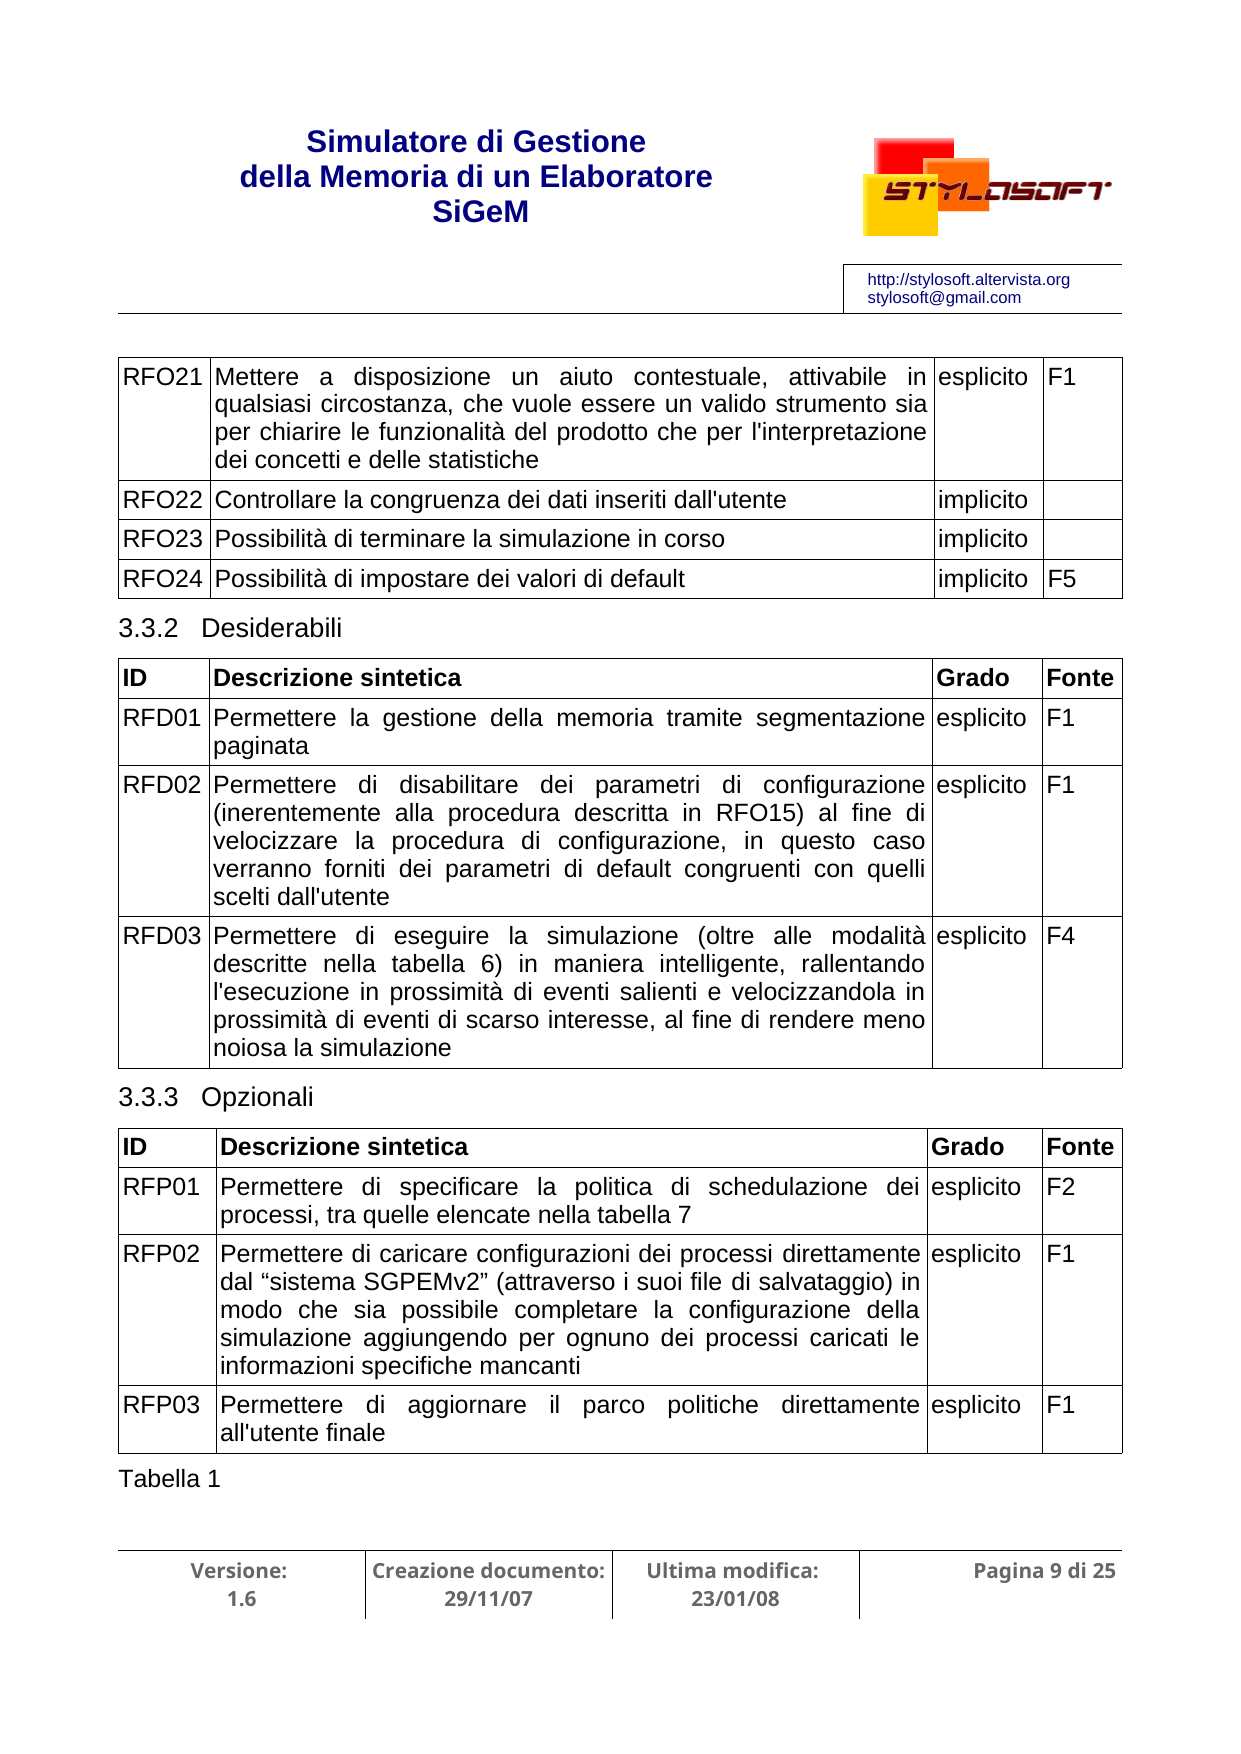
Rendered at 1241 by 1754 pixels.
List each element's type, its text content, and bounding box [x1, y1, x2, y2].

table_cell esplicito [935, 358, 1043, 480]
table_cell F1 [1043, 1386, 1122, 1453]
table_cell esplicito [933, 917, 1042, 1067]
table_cell F1 [1043, 766, 1122, 916]
table_cell Permettere di eseguire la simulazione (oltre alle modalità descritte nella tabella 6) in maniera intelligente, rallentando l'esecuzione in prossimità di eventi salienti e velocizzandola in prossimità di eventi di scarso interesse, al fine di rendere meno noiosa la simulazione [210, 917, 932, 1067]
table_cell implicito [935, 520, 1043, 559]
table_cell Mettere a disposizione un aiuto contestuale, attivabile in qualsiasi circostanza, che vuole essere un valido strumento sia per chiarire le funzionalità del prodotto che per l'interpretazione dei concetti e delle statistiche [211, 358, 934, 480]
table_cell esplicito [928, 1168, 1042, 1234]
table_cell F5 [1044, 560, 1122, 598]
table_cell RFO21 [119, 358, 210, 480]
table_cell F4 [1043, 917, 1122, 1067]
subtitle Opzionali [118, 1082, 1122, 1113]
table_cell implicito [935, 481, 1043, 519]
table_cell Permettere di specificare la politica di schedulazione dei processi, tra quelle elencate nella tabella 7 [217, 1168, 927, 1234]
table_header Descrizione sintetica [210, 659, 932, 698]
table_cell Controllare la congruenza dei dati inseriti dall'utente [211, 481, 934, 519]
table_header Grado [928, 1129, 1042, 1167]
table_cell RFD03 [119, 917, 209, 1067]
table_cell F1 [1043, 1235, 1122, 1385]
table_cell RFD01 [119, 699, 209, 765]
table_cell esplicito [933, 699, 1042, 765]
table_cell esplicito [933, 766, 1042, 916]
table_cell F1 [1043, 699, 1122, 765]
table_cell RFP03 [119, 1386, 216, 1453]
table_cell F2 [1043, 1168, 1122, 1234]
subtitle Desiderabili [118, 613, 1122, 643]
table_header Descrizione sintetica [217, 1129, 927, 1167]
table_cell implicito [935, 560, 1043, 598]
table_cell RFP02 [119, 1235, 216, 1385]
table_cell esplicito [928, 1386, 1042, 1453]
table_cell Permettere di caricare configurazioni dei processi direttamente dal “sistema SGPEMv2” (attraverso i suoi file di salvataggio) in modo che sia possibile completare la configurazione della simulazione aggiungendo per ognuno dei processi caricati le informazioni specifiche mancanti [217, 1235, 927, 1385]
table_header ID [119, 1129, 216, 1167]
table_cell Permettere la gestione della memoria tramite segmentazione paginata [210, 699, 932, 765]
table_cell RFO23 [119, 520, 210, 559]
table_cell RFD02 [119, 766, 209, 916]
table_header ID [119, 659, 209, 698]
table_cell [1044, 520, 1122, 559]
table_cell [1044, 481, 1122, 519]
table_header Fonte [1043, 1129, 1122, 1167]
table_cell Permettere di aggiornare il parco politiche direttamente all'utente finale [217, 1386, 927, 1453]
picture [848, 123, 1117, 247]
table_cell esplicito [928, 1235, 1042, 1385]
table_header Grado [933, 659, 1042, 698]
text Tabella 1 [118, 1465, 1104, 1493]
table_cell RFP01 [119, 1168, 216, 1234]
table_cell Possibilità di terminare la simulazione in corso [211, 520, 934, 559]
table_cell Possibilità di impostare dei valori di default [211, 560, 934, 598]
table_cell RFO22 [119, 481, 210, 519]
table_header Fonte [1043, 659, 1122, 698]
table_cell F1 [1044, 358, 1122, 480]
table_cell Permettere di disabilitare dei parametri di configurazione (inerentemente alla procedura descritta in RFO15) al fine di velocizzare la procedura di configurazione, in questo caso verranno forniti dei parametri di default congruenti con quelli scelti dall'utente [210, 766, 932, 916]
table_cell RFO24 [119, 560, 210, 598]
